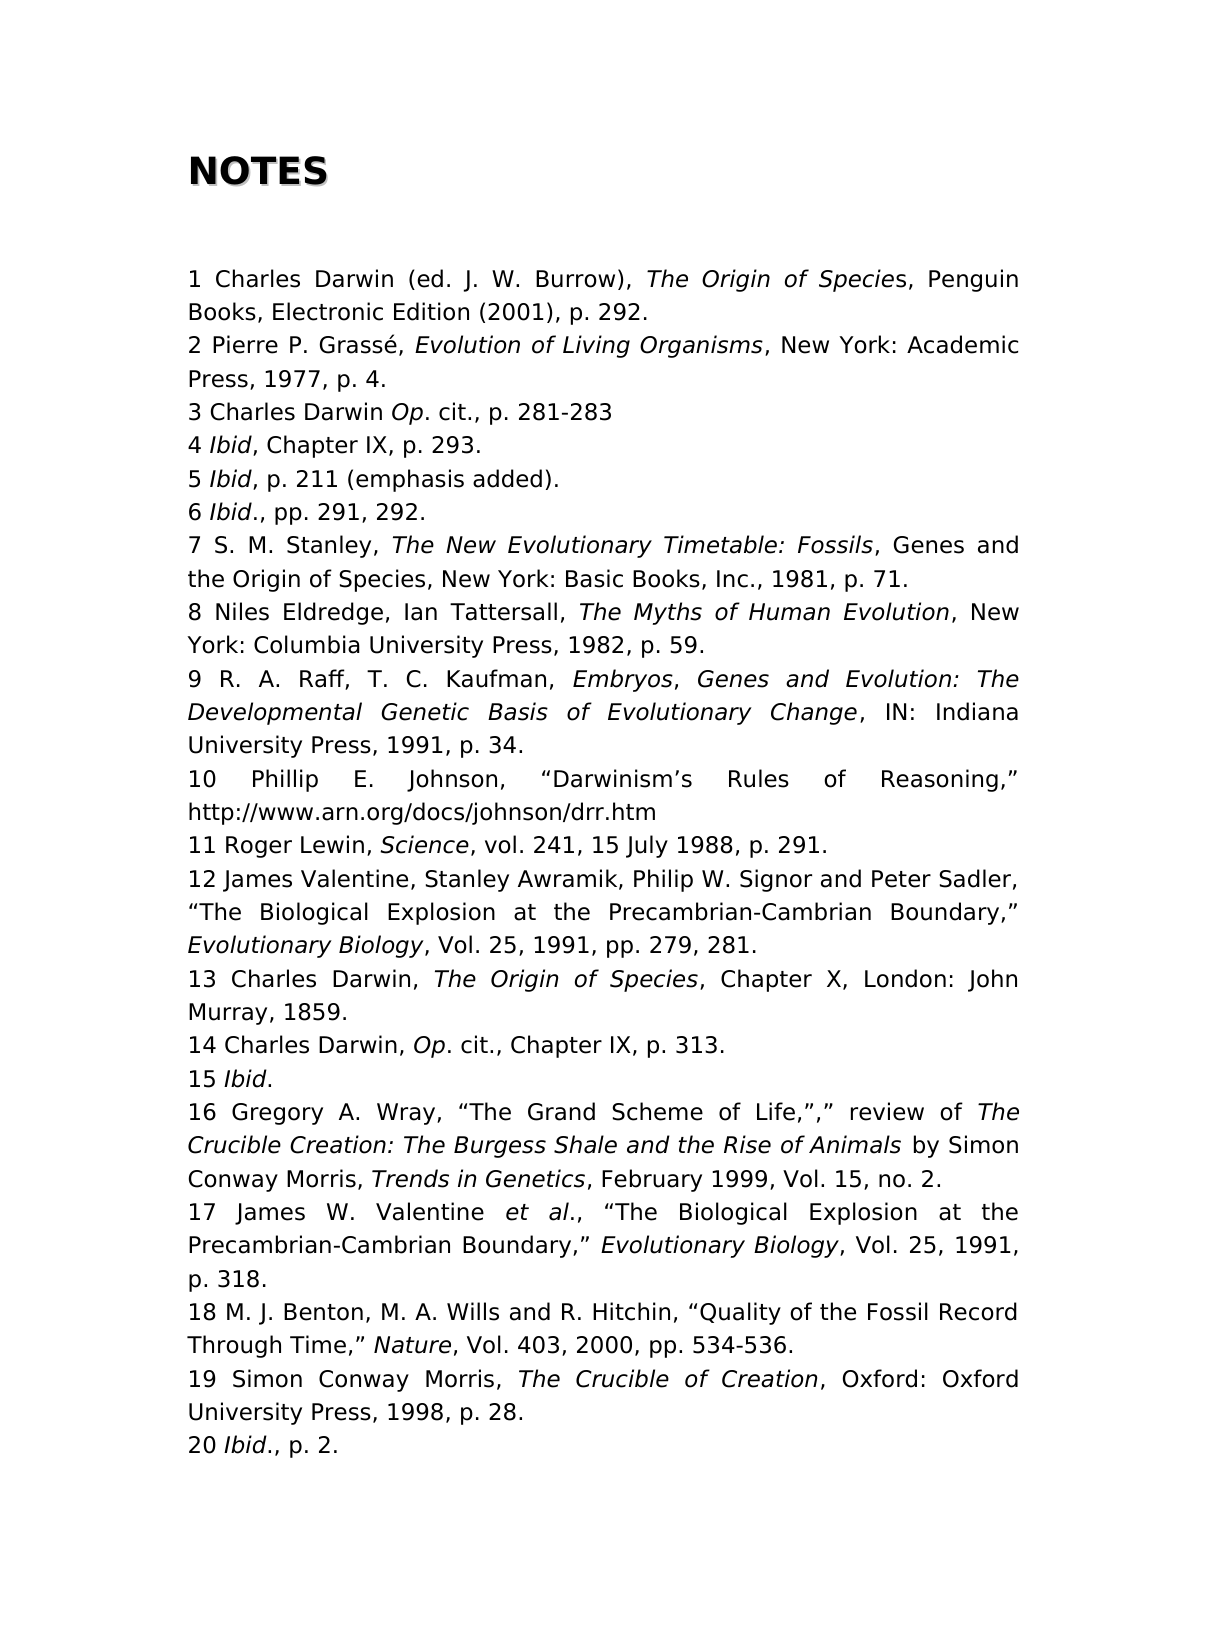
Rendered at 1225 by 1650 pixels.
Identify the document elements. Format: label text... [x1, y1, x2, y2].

text 2 Pierre P. Grassé, Evolution of Living Organisms, New York: Academic Press, 1977, p. 4. [187, 327, 1020, 394]
text 9 R. A. Raff, T. C. Kaufman, Embryos, Genes and Evolution: The Developmental Genetic Basis of Evolutionary Change, IN: Indiana University Press, 1991, p. 34. [187, 660, 1020, 760]
text 8 Niles Eldredge, Ian Tattersall, The Myths of Human Evolution, New York: Columbia University Press, 1982, p. 59. [187, 594, 1020, 660]
text 10 Phillip E. Johnson, “Darwinism’s Rules of Reasoning,” http://www.arn.org/docs/johnson/drr.htm [187, 760, 1020, 827]
text 16 Gregory A. Wray, “The Grand Scheme of Life,”,” review of The Crucible Creation: The Burgess Shale and the Rise of Animals by Simon Conway Morris, Trends in Genetics, February 1999, Vol. 15, no. 2. [187, 1094, 1020, 1194]
text 1 Charles Darwin (ed. J. W. Burrow), The Origin of Species, Penguin Books, Electronic Edition (2001), p. 292. [187, 260, 1020, 327]
text 20 Ibid., p. 2. [187, 1427, 1020, 1460]
text 18 M. J. Benton, M. A. Wills and R. Hitchin, “Quality of the Fossil Record Through Time,” Nature, Vol. 403, 2000, pp. 534-536. [187, 1294, 1020, 1360]
text 5 Ibid, p. 211 (emphasis added). [187, 460, 1020, 494]
text NOTES [187, 150, 1020, 194]
text 15 Ibid. [187, 1060, 1020, 1094]
text 7 S. M. Stanley, The New Evolutionary Timetable: Fossils, Genes and the Origin of Species, New York: Basic Books, Inc., 1981, p. 71. [187, 527, 1020, 594]
text 17 James W. Valentine et al., “The Biological Explosion at the Precambrian-Cambrian Boundary,” Evolutionary Biology, Vol. 25, 1991, p. 318. [187, 1194, 1020, 1294]
text 6 Ibid., pp. 291, 292. [187, 494, 1020, 527]
text 11 Roger Lewin, Science, vol. 241, 15 July 1988, p. 291. [187, 827, 1020, 860]
text 19 Simon Conway Morris, The Crucible of Creation, Oxford: Oxford University Press, 1998, p. 28. [187, 1360, 1020, 1427]
text 14 Charles Darwin, Op. cit., Chapter IX, p. 313. [187, 1027, 1020, 1060]
text 3 Charles Darwin Op. cit., p. 281-283 [187, 394, 1020, 427]
text 13 Charles Darwin, The Origin of Species, Chapter X, London: John Murray, 1859. [187, 960, 1020, 1027]
text 12 James Valentine, Stanley Awramik, Philip W. Signor and Peter Sadler, “The Biological Explosion at the Precambrian-Cambrian Boundary,” Evolutionary Biology, Vol. 25, 1991, pp. 279, 281. [187, 860, 1020, 960]
text 4 Ibid, Chapter IX, p. 293. [187, 427, 1020, 460]
